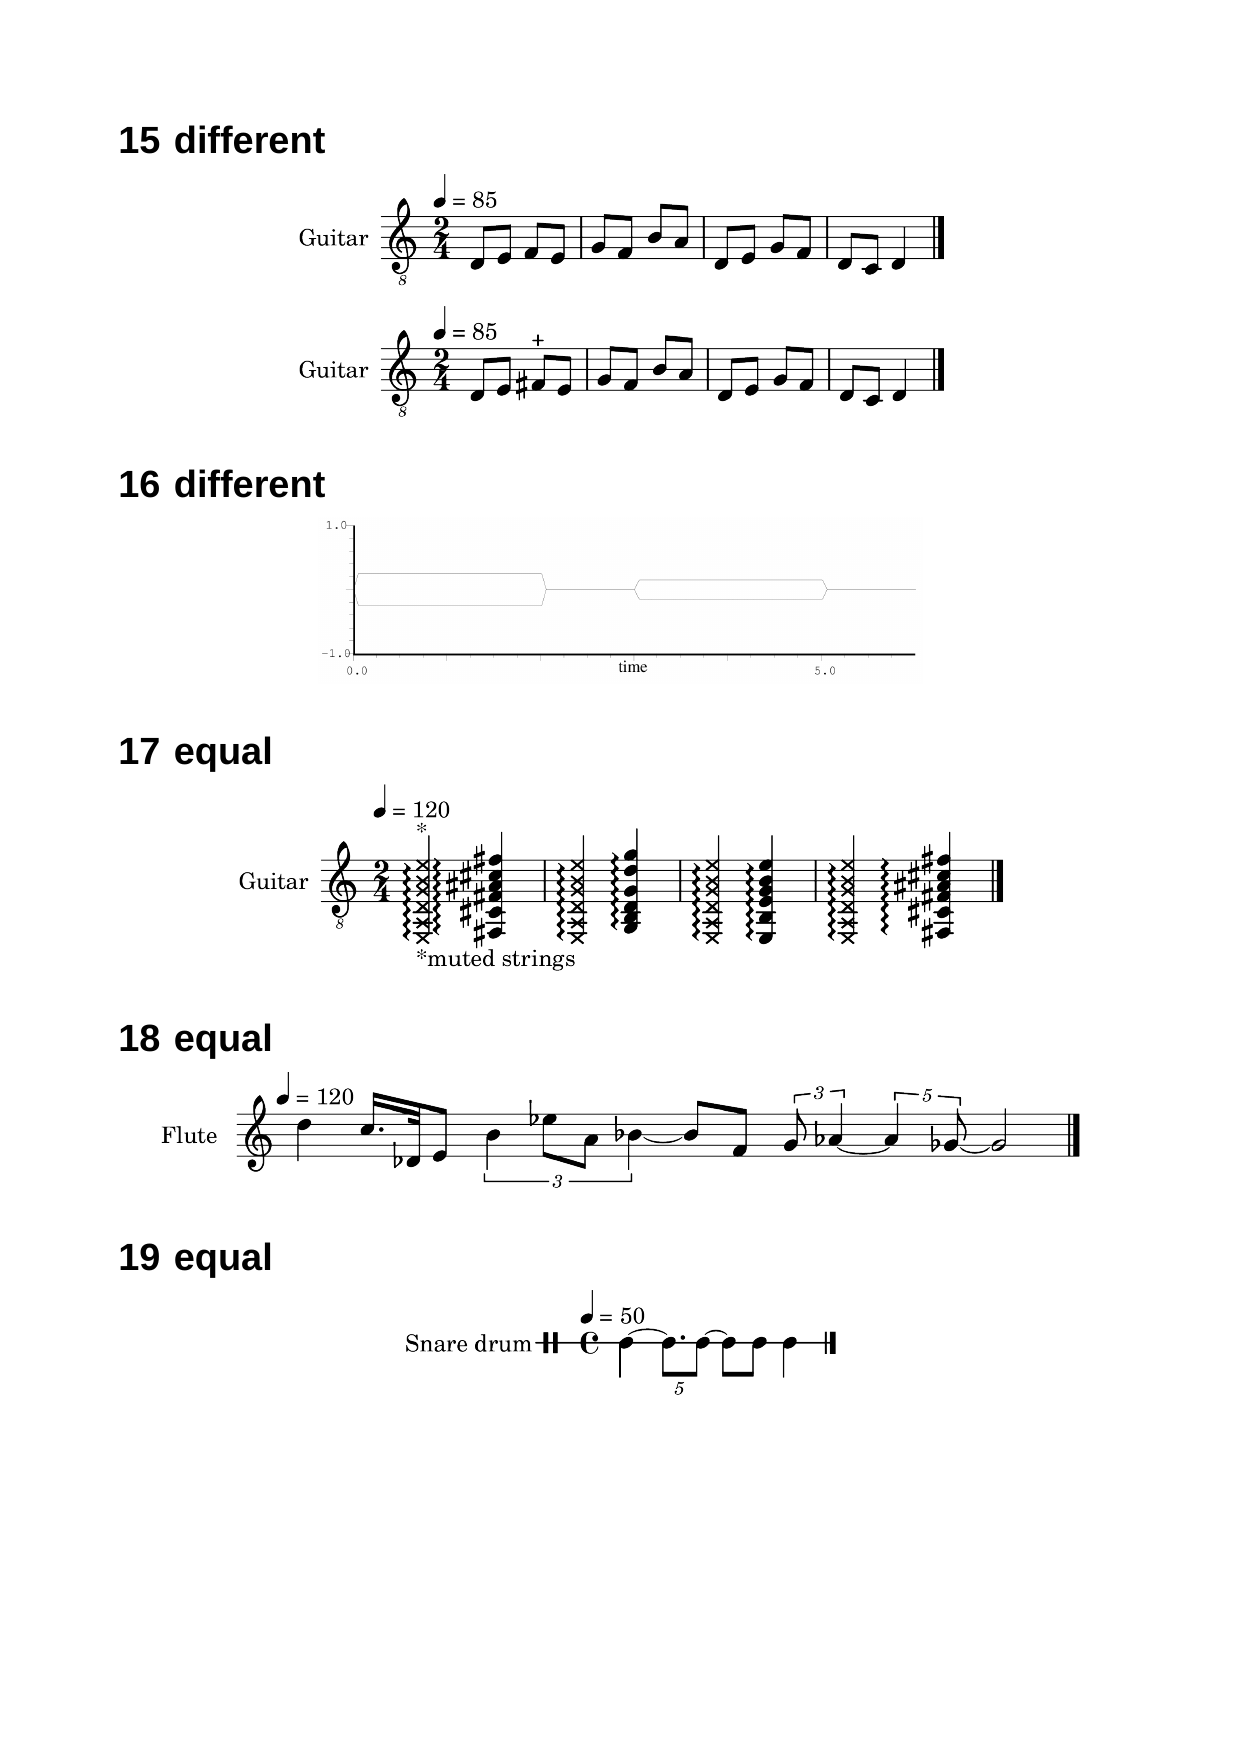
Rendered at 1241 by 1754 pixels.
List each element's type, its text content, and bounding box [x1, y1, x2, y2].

subtitle equal [118, 1234, 1122, 1278]
subtitle different [118, 118, 1122, 162]
subtitle equal [118, 1016, 1122, 1059]
picture [317, 517, 923, 684]
picture [296, 174, 944, 417]
subtitle equal [118, 728, 1122, 772]
picture [236, 784, 1004, 971]
picture [160, 1072, 1080, 1189]
picture [404, 1290, 836, 1395]
subtitle different [118, 462, 1122, 505]
